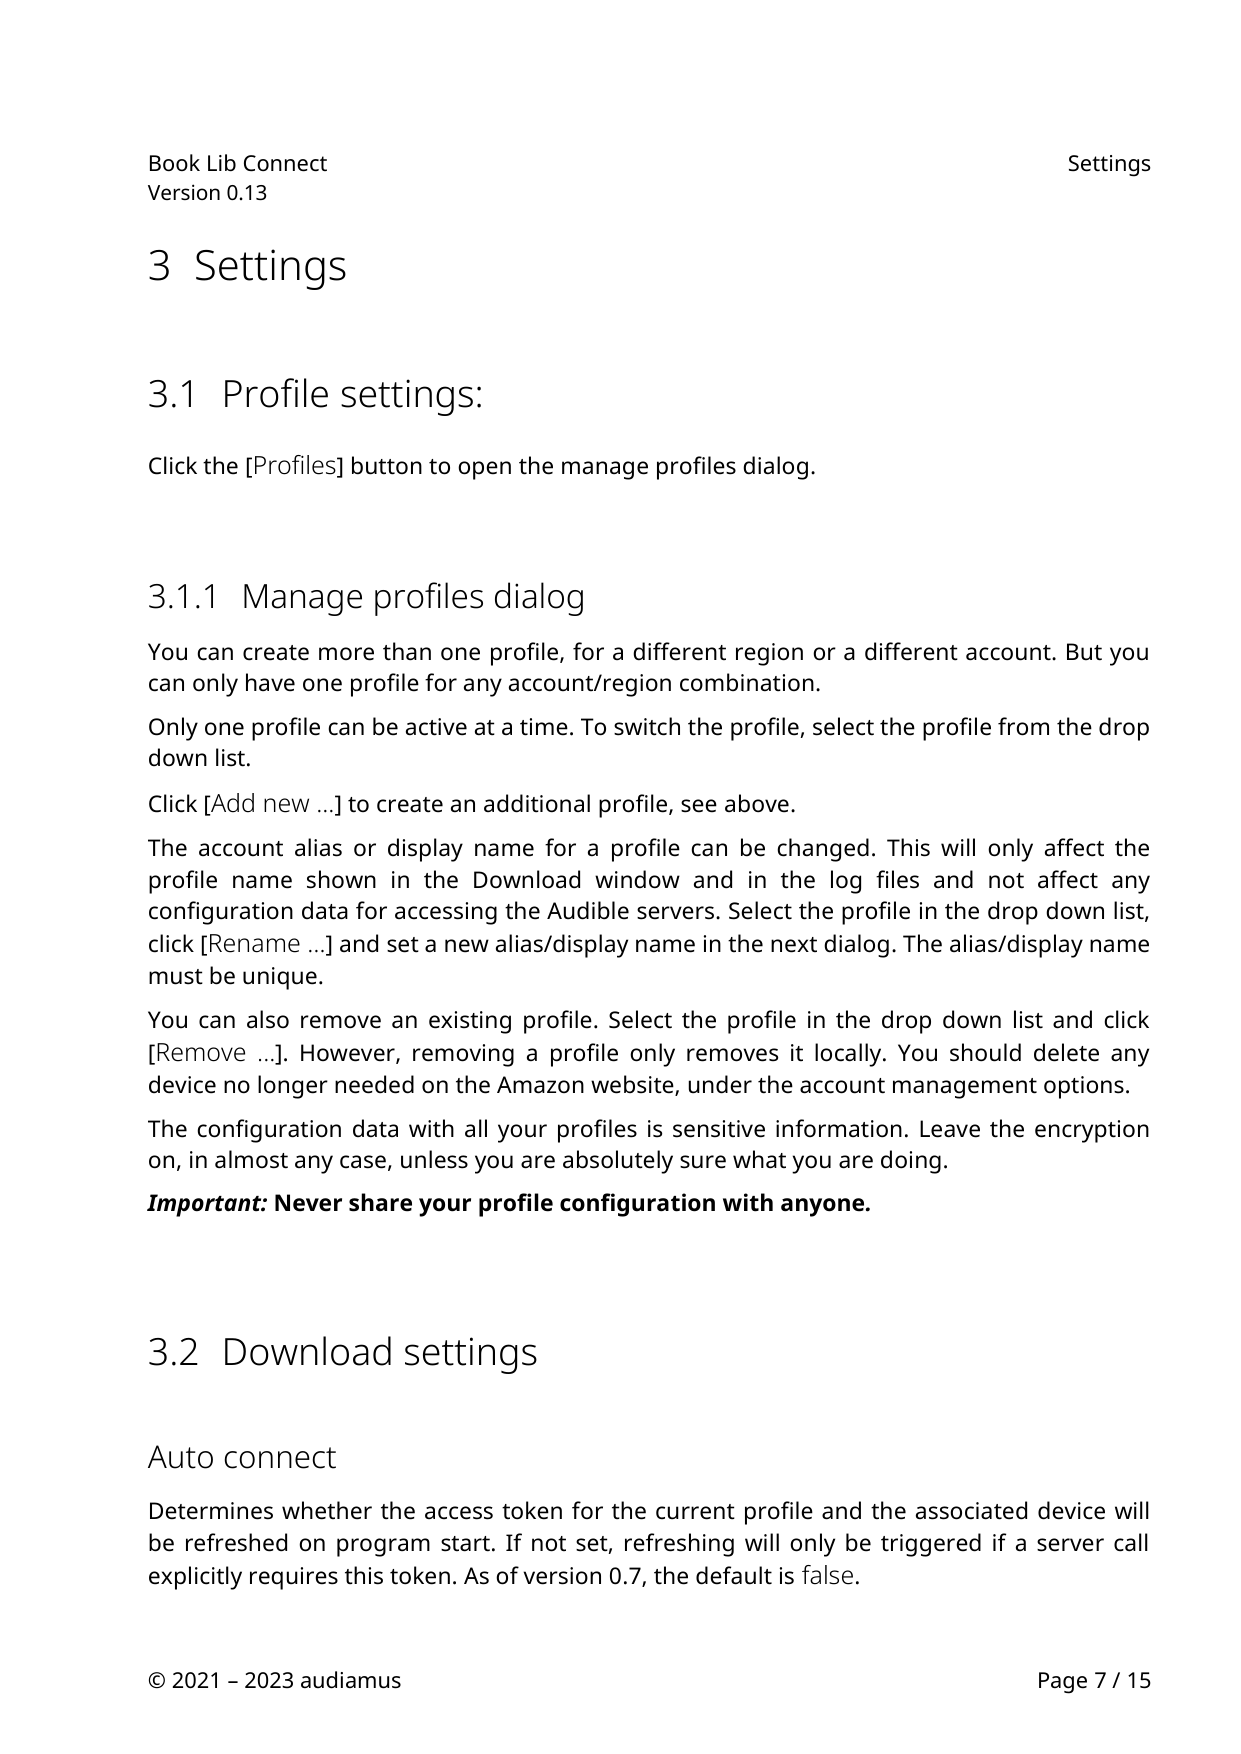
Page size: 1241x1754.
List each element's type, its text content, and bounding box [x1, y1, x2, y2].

text You can also remove an existing profile. Select the profile in the drop down list and click [Remove ...]. However, removing a profile only removes it locally. You should delete any device no longer needed on the Amazon website, under the account management options. [148, 1004, 1152, 1100]
text Important: Never share your profile configuration with anyone. [148, 1187, 1152, 1219]
subtitle Auto connect [148, 1435, 1152, 1478]
subtitle Settings [148, 235, 1152, 292]
text Determines whether the access token for the current profile and the associated device will be refreshed on program start. If not set, refreshing will only be triggered if a server call explicitly requires this token. As of version 0.7, the default is false. [148, 1495, 1152, 1592]
text The account alias or display name for a profile can be changed. This will only affect the profile name shown in the Download window and in the log files and not affect any configuration data for accessing the Audible servers. Select the profile in the drop down list, click [Rename …] and set a new alias/display name in the next dialog. The alias/display name must be unique. [148, 832, 1152, 991]
text You can create more than one profile, for a different region or a different account. But you can only have one profile for any account/region combination. [148, 636, 1152, 699]
text Click [Add new ...] to create an additional profile, see above. [148, 786, 1152, 820]
subtitle Profile settings: [148, 367, 1152, 418]
subtitle Manage profiles dialog [148, 573, 1152, 618]
text The configuration data with all your profiles is sensitive information. Leave the encryption on, in almost any case, unless you are absolutely sure what you are doing. [148, 1112, 1152, 1175]
text Only one profile can be active at a time. To switch the profile, select the profile from the drop down list. [148, 711, 1152, 773]
text Click the [Profiles] button to open the manage profiles dialog. [148, 448, 1152, 482]
subtitle Download settings [148, 1325, 1152, 1376]
